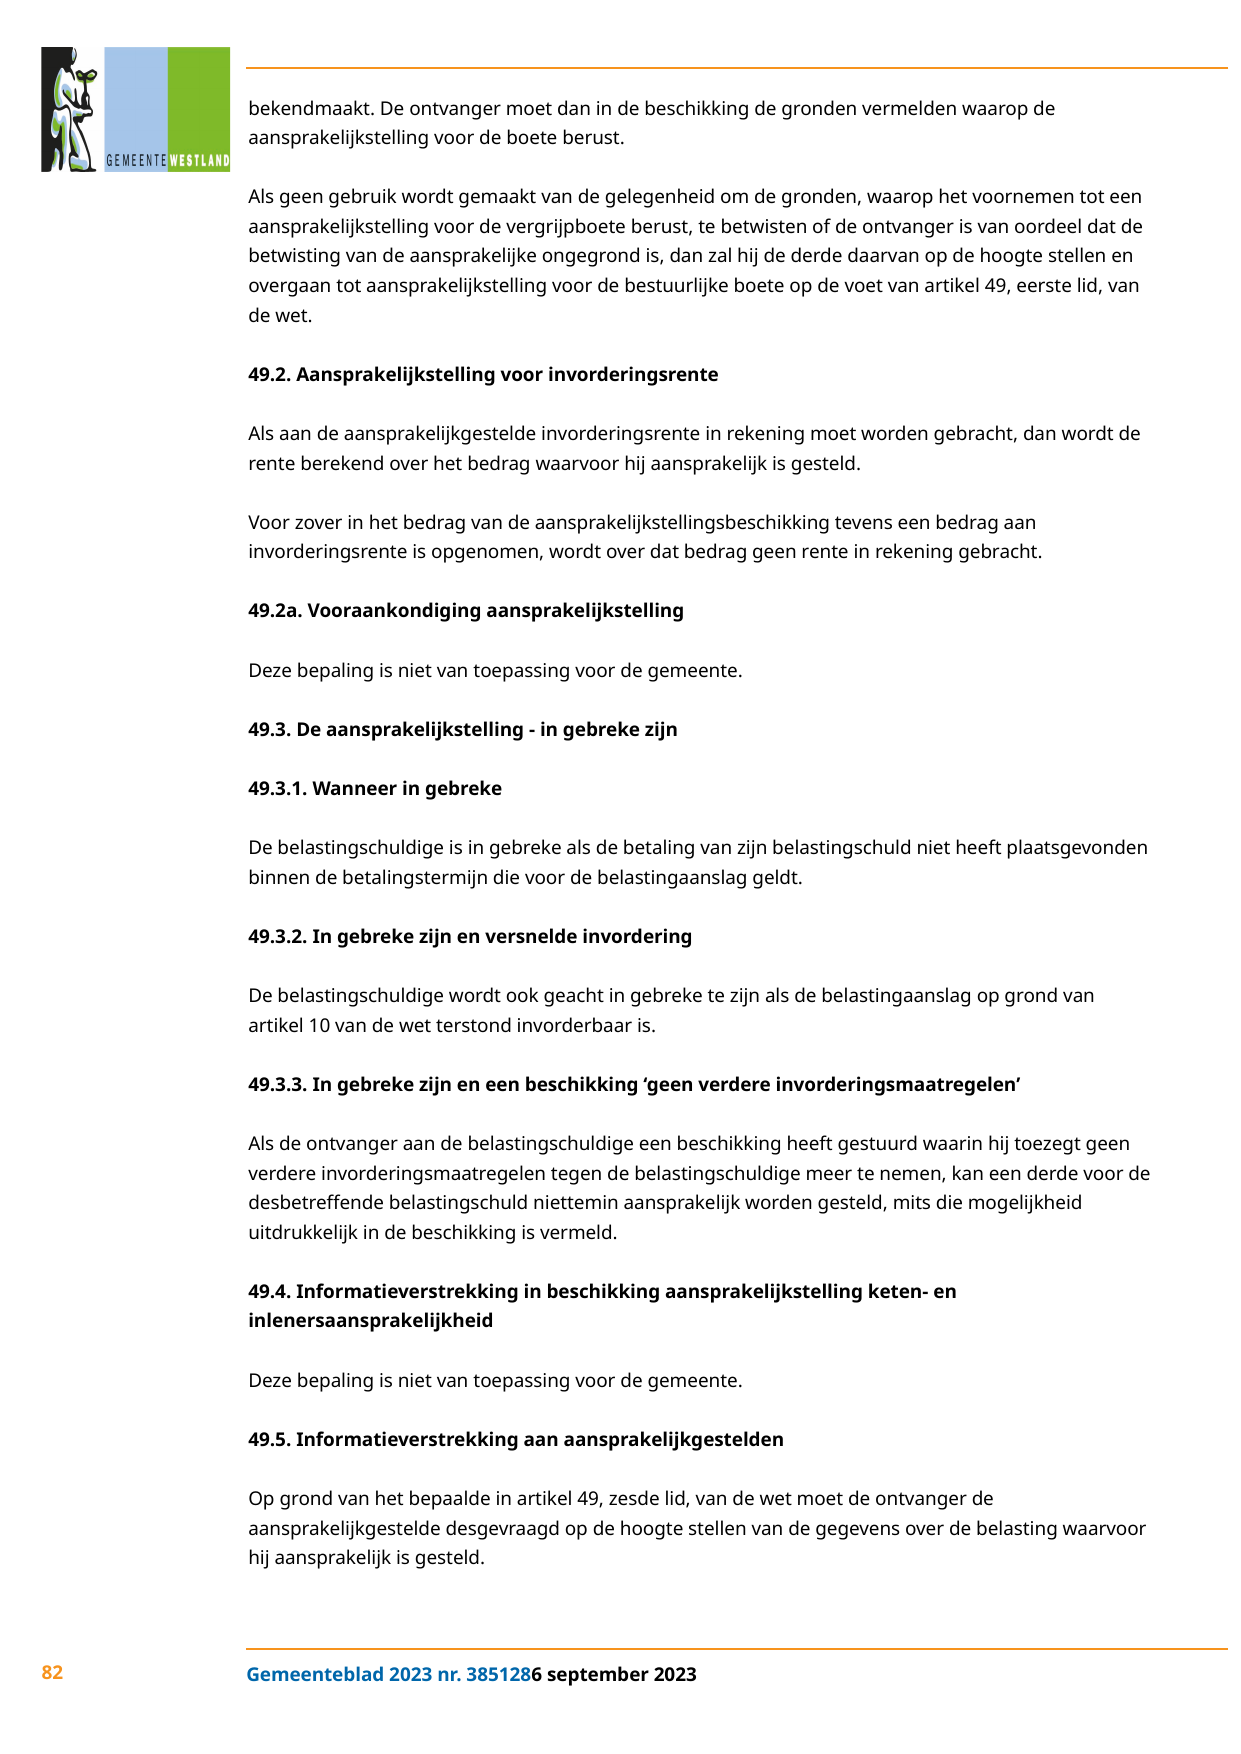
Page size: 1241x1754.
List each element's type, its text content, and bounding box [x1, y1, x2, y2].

text Op grond van het bepaalde in artikel 49, zesde lid, van de wet moet de ontvanger de aansprakelijkgestelde desgevraagd op de hoogte stellen van de gegevens over de belasting waarvoor hij aansprakelijk is gesteld. [248, 1485, 1152, 1570]
text Als geen gebruik wordt gemaakt van de gelegenheid om de gronden, waarop het voornemen tot een aansprakelijkstelling voor de vergrijpboete berust, te betwisten of de ontvanger is van oordeel dat de betwisting van de aansprakelijke ongegrond is, dan zal hij de derde daarvan op de hoogte stellen en overgaan tot aansprakelijkstelling voor de bestuurlijke boete op de voet van artikel 49, eerste lid, van de wet. [248, 183, 1152, 328]
text bekendmaakt. De ontvanger moet dan in de beschikking de gronden vermelden waarop de aansprakelijkstelling voor de boete berust. [248, 95, 1152, 150]
text De belastingschuldige is in gebreke als de betaling van zijn belastingschuld niet heeft plaatsgevonden binnen de betalingstermijn die voor de belastingaanslag geldt. [248, 834, 1152, 890]
text 49.3.3. In gebreke zijn en een beschikking ‘geen verdere invorderingsmaatregelen’ [248, 1071, 1152, 1097]
text 49.2a. Vooraankondiging aansprakelijkstelling [248, 598, 1152, 623]
text Als de ontvanger aan de belastingschuldige een beschikking heeft gestuurd waarin hij toezegt geen verdere invorderingsmaatregelen tegen de belastingschuldige meer te nemen, kan een derde voor de desbetreffende belastingschuld niettemin aansprakelijk worden gesteld, mits die mogelijkheid uitdrukkelijk in de beschikking is vermeld. [248, 1130, 1152, 1245]
picture [41, 47, 231, 172]
text 49.4. Informatieverstrekking in beschikking aansprakelijkstelling keten- en inlenersaansprakelijkheid [248, 1278, 1152, 1333]
text 49.2. Aansprakelijkstelling voor invorderingsrente [248, 361, 1152, 387]
text 49.3.2. In gebreke zijn en versnelde invordering [248, 923, 1152, 949]
text Deze bepaling is niet van toepassing voor de gemeente. [248, 657, 1152, 683]
text 49.3. De aansprakelijkstelling - in gebreke zijn [248, 716, 1152, 742]
text 49.3.1. Wanneer in gebreke [248, 775, 1152, 801]
text 49.5. Informatieverstrekking aan aansprakelijkgestelden [248, 1426, 1152, 1452]
text Deze bepaling is niet van toepassing voor de gemeente. [248, 1367, 1152, 1393]
text Als aan de aansprakelijkgestelde invorderingsrente in rekening moet worden gebracht, dan wordt de rente berekend over het bedrag waarvoor hij aansprakelijk is gesteld. [248, 420, 1152, 476]
text Voor zover in het bedrag van de aansprakelijkstellingsbeschikking tevens een bedrag aan invorderingsrente is opgenomen, wordt over dat bedrag geen rente in rekening gebracht. [248, 509, 1152, 564]
text De belastingschuldige wordt ook geacht in gebreke te zijn als de belastingaanslag op grond van artikel 10 van de wet terstond invorderbaar is. [248, 982, 1152, 1038]
